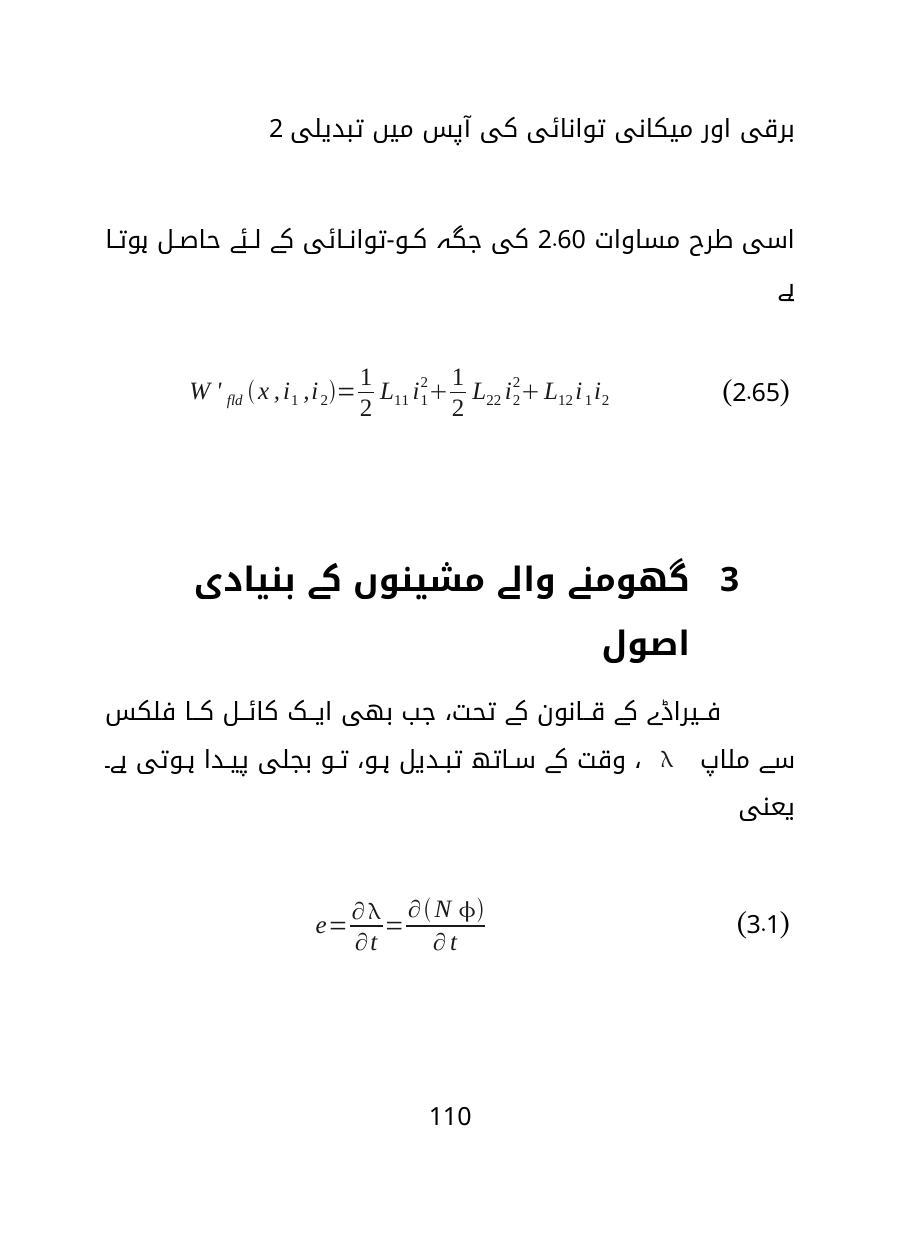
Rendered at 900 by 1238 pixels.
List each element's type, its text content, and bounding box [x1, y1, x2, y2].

text فیراڈے کے قانون کے تحت، جب بھی ایک کائل کا فلکس سے ملاپ ، وقت کے ساتھ تبدیل ہو، تو بجلی پیدا ہوتی ہے۔ یعنی [105, 689, 795, 831]
table_header [105, 358, 686, 441]
table_header (3.1) [689, 890, 795, 974]
table_header (2.65) [686, 358, 795, 441]
subtitle گھومنے والے مشینوں کے بنیادی اصول [105, 549, 720, 676]
text اسی طرح مساوات 2.60 کی جگہ کو-توانائی کے لئے حاصل ہوتا ہے [105, 216, 795, 311]
table_header [105, 890, 688, 974]
